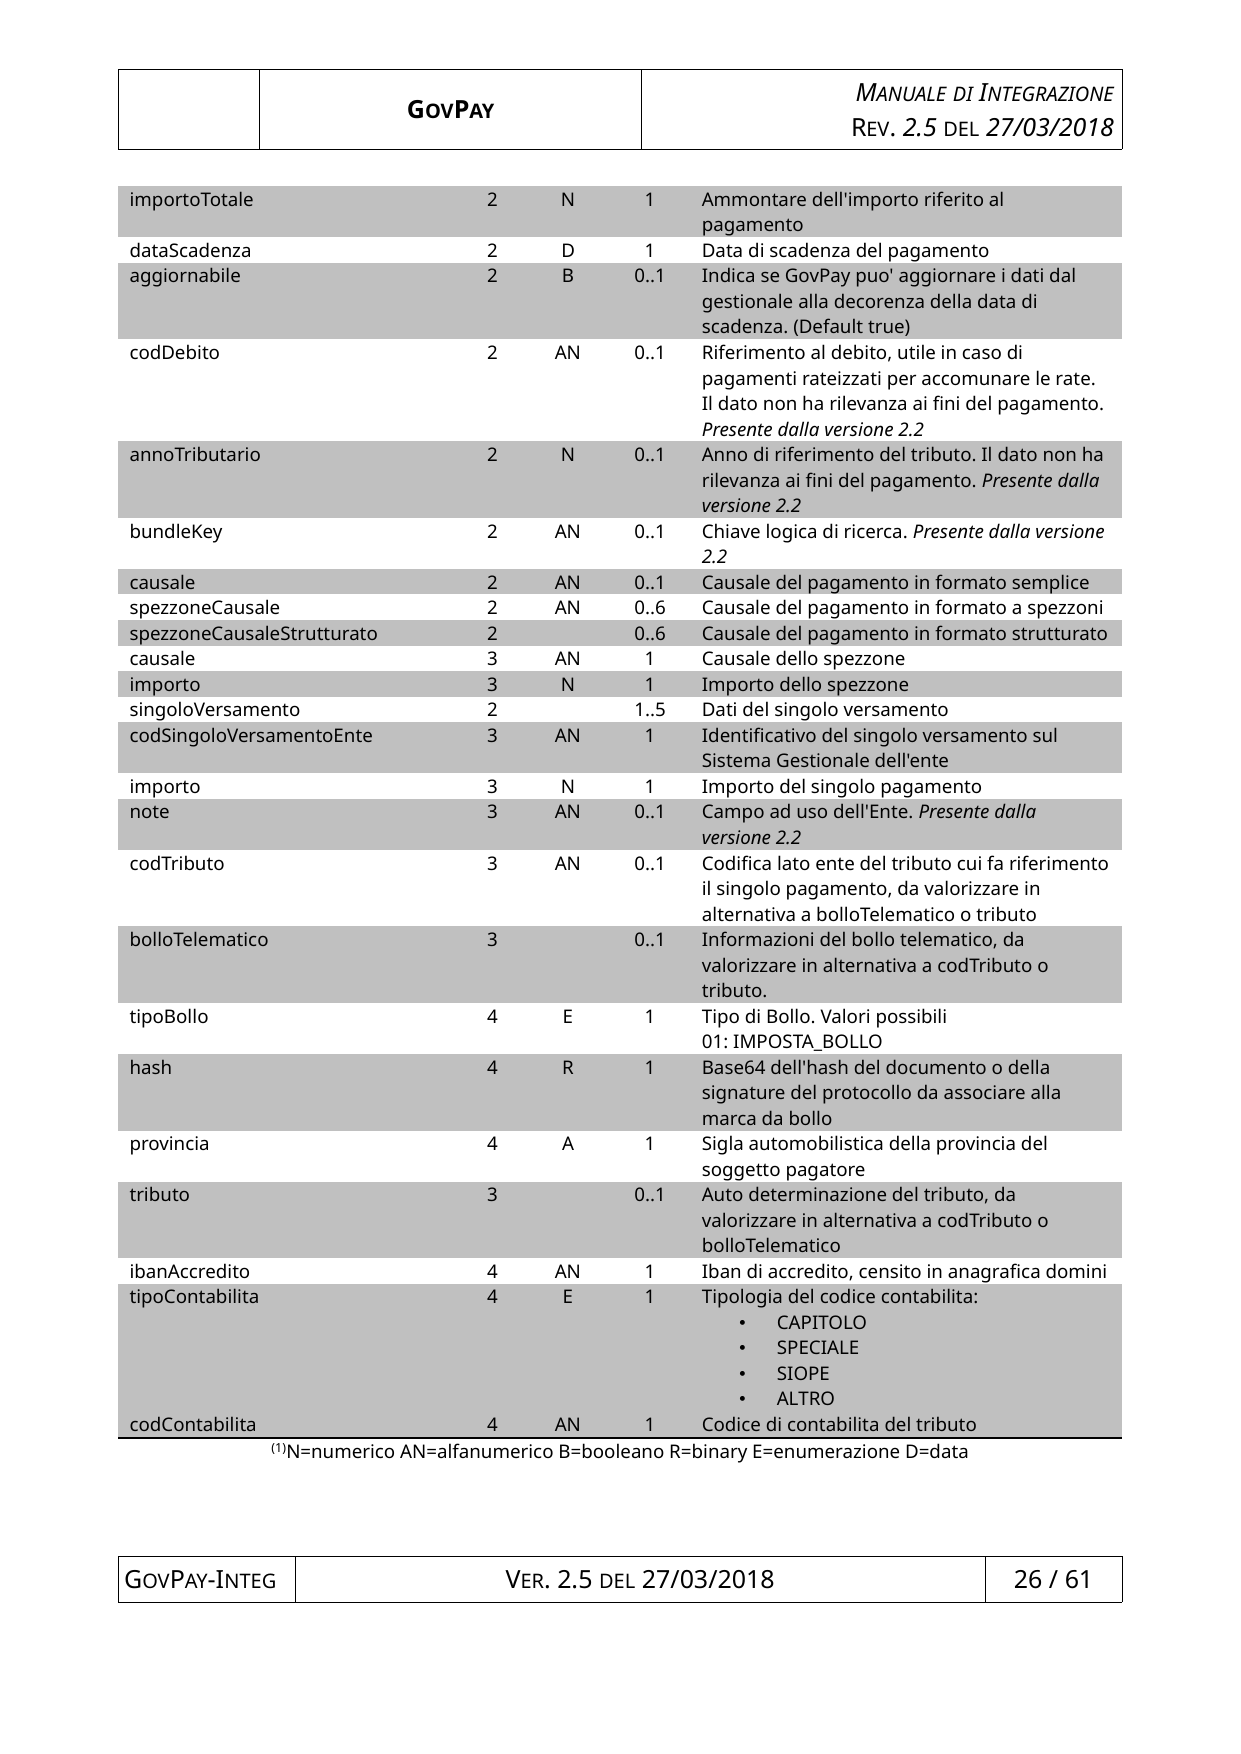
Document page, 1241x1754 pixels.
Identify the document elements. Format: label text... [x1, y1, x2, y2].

table_cell AN [526, 646, 609, 671]
table_cell tributo [118, 1182, 458, 1258]
table_cell D [526, 237, 609, 263]
table_cell [526, 620, 609, 646]
table_cell bundleKey [118, 518, 458, 569]
table_cell hash [118, 1054, 458, 1131]
table_cell 2 [458, 441, 526, 518]
table_cell 2 [458, 237, 526, 263]
table_cell importo [118, 671, 458, 697]
table_cell Sigla automobilistica della provincia del soggetto pagatore [690, 1131, 1122, 1182]
table_cell 2 [458, 697, 526, 722]
table_cell 0..6 [609, 595, 690, 620]
table_cell 3 [458, 850, 526, 926]
table_cell 0..1 [609, 441, 690, 518]
table_cell importoTotale [118, 186, 458, 237]
table_cell spezzoneCausale [118, 595, 458, 620]
table_cell 1 [609, 773, 690, 799]
table_cell 1 [609, 237, 690, 263]
table_cell Iban di accredito, censito in anagrafica domini [690, 1258, 1122, 1284]
table_cell importo [118, 773, 458, 799]
table_cell Causale dello spezzone [690, 646, 1122, 671]
table_cell codDebito [118, 339, 458, 441]
table_cell 4 [458, 1054, 526, 1131]
table_cell 3 [458, 926, 526, 1003]
table_cell causale [118, 646, 458, 671]
table_cell Informazioni del bollo telematico, da valorizzare in alternativa a codTributo o tributo. [690, 926, 1122, 1003]
table_cell ibanAccredito [118, 1258, 458, 1284]
table_cell 0..1 [609, 926, 690, 1003]
table_cell Auto determinazione del tributo, da valorizzare in alternativa a codTributo o bolloTelematico [690, 1182, 1122, 1258]
table_cell AN [526, 595, 609, 620]
table_cell Base64 dell'hash del documento o della signature del protocollo da associare alla marca da bollo [690, 1054, 1122, 1131]
table_cell Causale del pagamento in formato a spezzoni [690, 595, 1122, 620]
table_cell 0..1 [609, 339, 690, 441]
table_cell Tipologia del codice contabilita: CAPITOLO SPECIALE SIOPE ALTRO [690, 1284, 1122, 1411]
table_cell [526, 926, 609, 1003]
table_cell 3 [458, 671, 526, 697]
table_cell 0..1 [609, 850, 690, 926]
table_cell 2 [458, 595, 526, 620]
table_cell 4 [458, 1411, 526, 1437]
table_cell dataScadenza [118, 237, 458, 263]
table_cell 4 [458, 1003, 526, 1054]
table_cell 1 [609, 1411, 690, 1437]
table_cell codContabilita [118, 1411, 458, 1437]
table_cell bolloTelematico [118, 926, 458, 1003]
table_cell 2 [458, 620, 526, 646]
table_cell N [526, 671, 609, 697]
table_cell Tipo di Bollo. Valori possibili 01: IMPOSTA_BOLLO [690, 1003, 1122, 1054]
table_cell AN [526, 1411, 609, 1437]
table_cell 0..1 [609, 1182, 690, 1258]
table_cell aggiornabile [118, 263, 458, 339]
table_cell Data di scadenza del pagamento [690, 237, 1122, 263]
table_cell AN [526, 722, 609, 773]
table_cell codTributo [118, 850, 458, 926]
table_cell B [526, 263, 609, 339]
table_cell AN [526, 569, 609, 594]
table_cell Riferimento al debito, utile in caso di pagamenti rateizzati per accomunare le rate. Il dato non ha rilevanza ai fini del pagamento. Presente dalla versione 2.2 [690, 339, 1122, 441]
table_cell E [526, 1284, 609, 1411]
table_cell AN [526, 339, 609, 441]
table_cell AN [526, 1258, 609, 1284]
table_cell 2 [458, 569, 526, 594]
table_cell Ammontare dell'importo riferito al pagamento [690, 186, 1122, 237]
table_cell singoloVersamento [118, 697, 458, 722]
table_cell Codice di contabilita del tributo [690, 1411, 1122, 1437]
table_cell N [526, 773, 609, 799]
table_cell 1 [609, 186, 690, 237]
table_cell 1 [609, 646, 690, 671]
table_cell tipoContabilita [118, 1284, 458, 1411]
table_cell annoTributario [118, 441, 458, 518]
table_cell 0..1 [609, 569, 690, 594]
table_cell [526, 697, 609, 722]
table_cell A [526, 1131, 609, 1182]
table_cell 1..5 [609, 697, 690, 722]
table_cell 1 [609, 1258, 690, 1284]
table_cell E [526, 1003, 609, 1054]
table_cell 2 [458, 518, 526, 569]
table_cell 4 [458, 1258, 526, 1284]
table_cell Causale del pagamento in formato semplice [690, 569, 1122, 594]
table_cell 0..6 [609, 620, 690, 646]
table_cell Chiave logica di ricerca. Presente dalla versione 2.2 [690, 518, 1122, 569]
table_cell tipoBollo [118, 1003, 458, 1054]
table_cell Campo ad uso dell'Ente. Presente dalla versione 2.2 [690, 799, 1122, 850]
table_cell 1 [609, 1054, 690, 1131]
table_cell codSingoloVersamentoEnte [118, 722, 458, 773]
table_cell N [526, 186, 609, 237]
table_cell Importo del singolo pagamento [690, 773, 1122, 799]
table_cell 1 [609, 1131, 690, 1182]
table_cell R [526, 1054, 609, 1131]
table_cell Dati del singolo versamento [690, 697, 1122, 722]
table_cell 1 [609, 1003, 690, 1054]
table_cell Importo dello spezzone [690, 671, 1122, 697]
text (1)N=numerico AN=alfanumerico B=booleano R=binary E=enumerazione D=data [118, 1439, 1122, 1464]
table_cell 2 [458, 339, 526, 441]
table_cell Codifica lato ente del tributo cui fa riferimento il singolo pagamento, da valorizzare in alternativa a bolloTelematico o tributo [690, 850, 1122, 926]
table_cell N [526, 441, 609, 518]
table_cell 0..1 [609, 518, 690, 569]
table_cell Anno di riferimento del tributo. Il dato non ha rilevanza ai fini del pagamento. Presente dalla versione 2.2 [690, 441, 1122, 518]
table_cell spezzoneCausaleStrutturato [118, 620, 458, 646]
table_cell provincia [118, 1131, 458, 1182]
table_cell 0..1 [609, 799, 690, 850]
table_cell Causale del pagamento in formato strutturato [690, 620, 1122, 646]
table_cell 4 [458, 1131, 526, 1182]
table_cell 2 [458, 263, 526, 339]
table_cell 3 [458, 722, 526, 773]
table_cell 1 [609, 671, 690, 697]
table_cell 3 [458, 1182, 526, 1258]
table_cell causale [118, 569, 458, 594]
table_cell Identificativo del singolo versamento sul Sistema Gestionale dell'ente [690, 722, 1122, 773]
table_cell Indica se GovPay puo' aggiornare i dati dal gestionale alla decorenza della data di scadenza. (Default true) [690, 263, 1122, 339]
table_cell note [118, 799, 458, 850]
table_cell 3 [458, 646, 526, 671]
table_cell AN [526, 850, 609, 926]
table_cell 1 [609, 722, 690, 773]
table_cell [526, 1182, 609, 1258]
table_cell 2 [458, 186, 526, 237]
table_cell AN [526, 799, 609, 850]
table_cell 3 [458, 773, 526, 799]
table_cell 0..1 [609, 263, 690, 339]
table_cell AN [526, 518, 609, 569]
table_cell 3 [458, 799, 526, 850]
table_cell 4 [458, 1284, 526, 1411]
table_cell 1 [609, 1284, 690, 1411]
